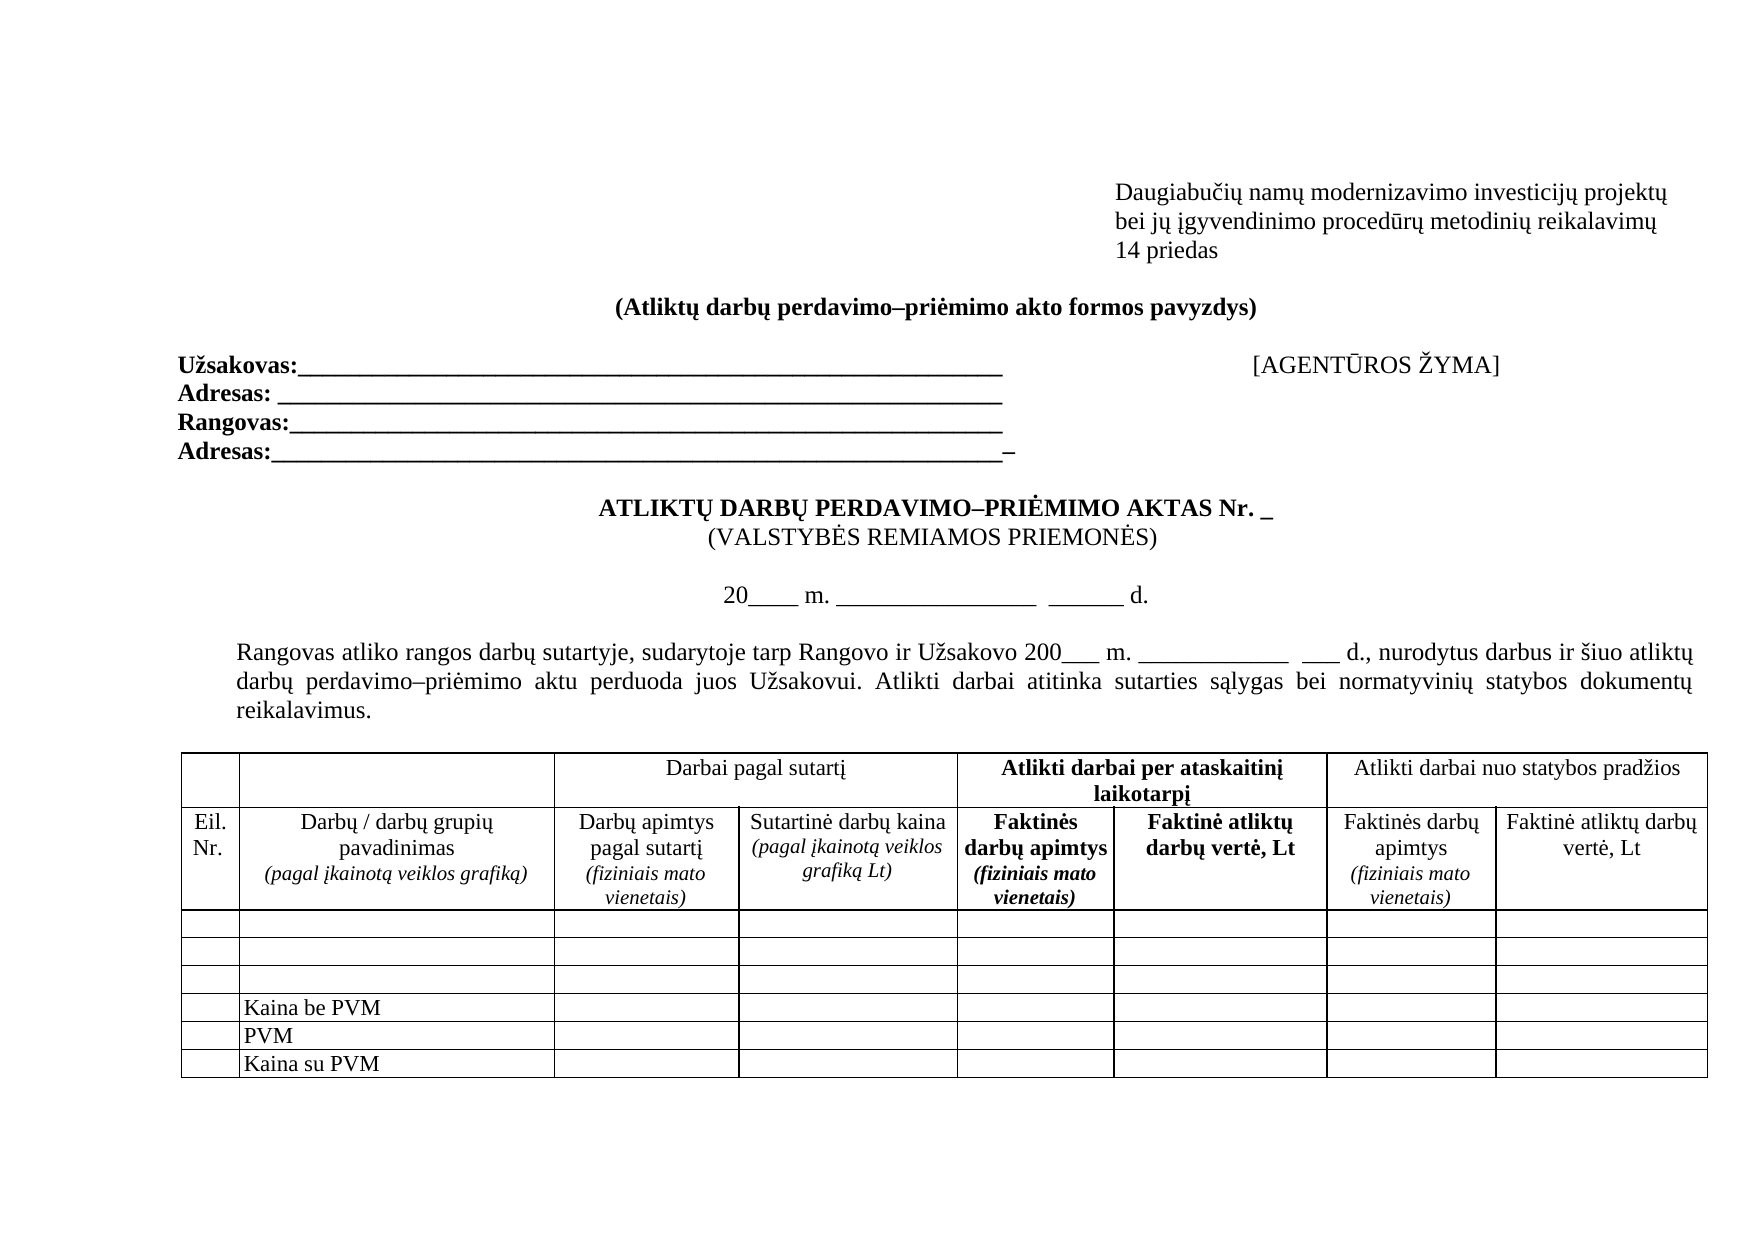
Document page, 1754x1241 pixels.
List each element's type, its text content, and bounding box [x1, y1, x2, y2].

table_cell [240, 911, 554, 937]
text bei jų įgyvendinimo procedūrų metodinių reikalavimų [1115, 206, 1694, 235]
table_cell [1497, 1050, 1707, 1076]
table_cell [740, 1022, 957, 1048]
table_cell [1115, 1050, 1326, 1076]
table_cell [182, 1050, 239, 1076]
table_cell [182, 994, 239, 1021]
text 20____ m. ________________ ______ d. [177, 580, 1694, 608]
table_cell [1328, 938, 1495, 965]
table_cell Darbų / darbų grupių pavadinimas (pagal įkainotą veiklos grafiką) [240, 808, 554, 909]
table_cell Faktinės darbų apimtys (fiziniais mato vienetais) [1328, 808, 1495, 909]
table_cell [1115, 938, 1326, 965]
table_cell Faktinė atliktų darbų vertė, Lt [1497, 808, 1707, 909]
table_cell [1115, 911, 1326, 937]
table_cell [1115, 1022, 1326, 1048]
table_cell [958, 911, 1113, 937]
table_cell [1497, 1022, 1707, 1048]
table_cell [1115, 966, 1326, 993]
table_cell [740, 938, 957, 965]
table_cell [1497, 911, 1707, 937]
table_cell [182, 1022, 239, 1048]
table_header Darbai pagal sutartį [555, 754, 957, 806]
table_cell [1115, 994, 1326, 1021]
table_cell Faktinė atliktų darbų vertė, Lt [1115, 808, 1326, 909]
table_cell [1328, 911, 1495, 937]
table_cell [1328, 1022, 1495, 1048]
table_cell [555, 966, 738, 993]
table_cell [1328, 994, 1495, 1021]
text Rangovas: [177, 407, 1694, 436]
table_cell [555, 1022, 738, 1048]
table_cell Darbų apimtys pagal sutartį (fiziniais mato vienetais) [555, 808, 738, 909]
table_cell [740, 966, 957, 993]
table_cell [1497, 994, 1707, 1021]
table_cell Sutartinė darbų kaina (pagal įkainotą veiklos grafiką Lt) [740, 808, 957, 909]
table_cell [958, 1022, 1113, 1048]
text ATLIKTŲ DARBŲ PERDAVIMO–PRIĖMIMO AKTAS Nr. _ [177, 493, 1694, 522]
table_header [182, 754, 239, 806]
text Adresas: – [177, 436, 1694, 465]
text Daugiabučių namų modernizavimo investicijų projektų [1115, 177, 1694, 206]
table_cell Kaina be PVM [240, 994, 554, 1021]
table_cell [182, 966, 239, 993]
text 14 priedas [1115, 235, 1694, 263]
text Užsakovas: [AGENTŪROS ŽYMA] [177, 350, 1694, 378]
table_cell [240, 938, 554, 965]
table_cell Eil. Nr. [182, 808, 239, 909]
table_header Atlikti darbai per ataskaitinį laikotarpį [958, 754, 1326, 806]
table_cell [1328, 1050, 1495, 1076]
table_cell [958, 994, 1113, 1021]
table_cell [240, 966, 554, 993]
text (VALSTYBĖS REMIAMOS PRIEMONĖS) [177, 522, 1694, 551]
table_cell [958, 966, 1113, 993]
table_cell [740, 911, 957, 937]
table_cell [182, 911, 239, 937]
table_cell [740, 1050, 957, 1076]
table_cell PVM [240, 1022, 554, 1048]
table_header Atlikti darbai nuo statybos pradžios [1328, 754, 1707, 806]
table_cell [555, 1050, 738, 1076]
table_header [240, 754, 554, 806]
table_cell [1497, 938, 1707, 965]
table_cell [555, 994, 738, 1021]
table_cell [740, 994, 957, 1021]
table_cell [958, 1050, 1113, 1076]
table_cell [958, 938, 1113, 965]
table_cell [555, 938, 738, 965]
table_cell [555, 911, 738, 937]
text (Atliktų darbų perdavimo–priėmimo akto formos pavyzdys) [177, 292, 1694, 321]
table_cell [1328, 966, 1495, 993]
table_cell [1497, 966, 1707, 993]
text Adresas: [177, 378, 1694, 407]
text Rangovas atliko rangos darbų sutartyje, sudarytoje tarp Rangovo ir Užsakovo 200___ m. ____________ ___ d., nurodytus darbus ir šiuo atliktų darbų perdavimo–priėmimo aktu perduoda juos Užsakovui. Atlikti darbai atitinka sutarties sąlygas bei normatyvinių statybos dokumentų reikalavimus. [236, 637, 1694, 723]
table_cell [182, 938, 239, 965]
table_cell Faktinės darbų apimtys (fiziniais mato vienetais) [958, 808, 1113, 909]
table_cell Kaina su PVM [240, 1050, 554, 1076]
